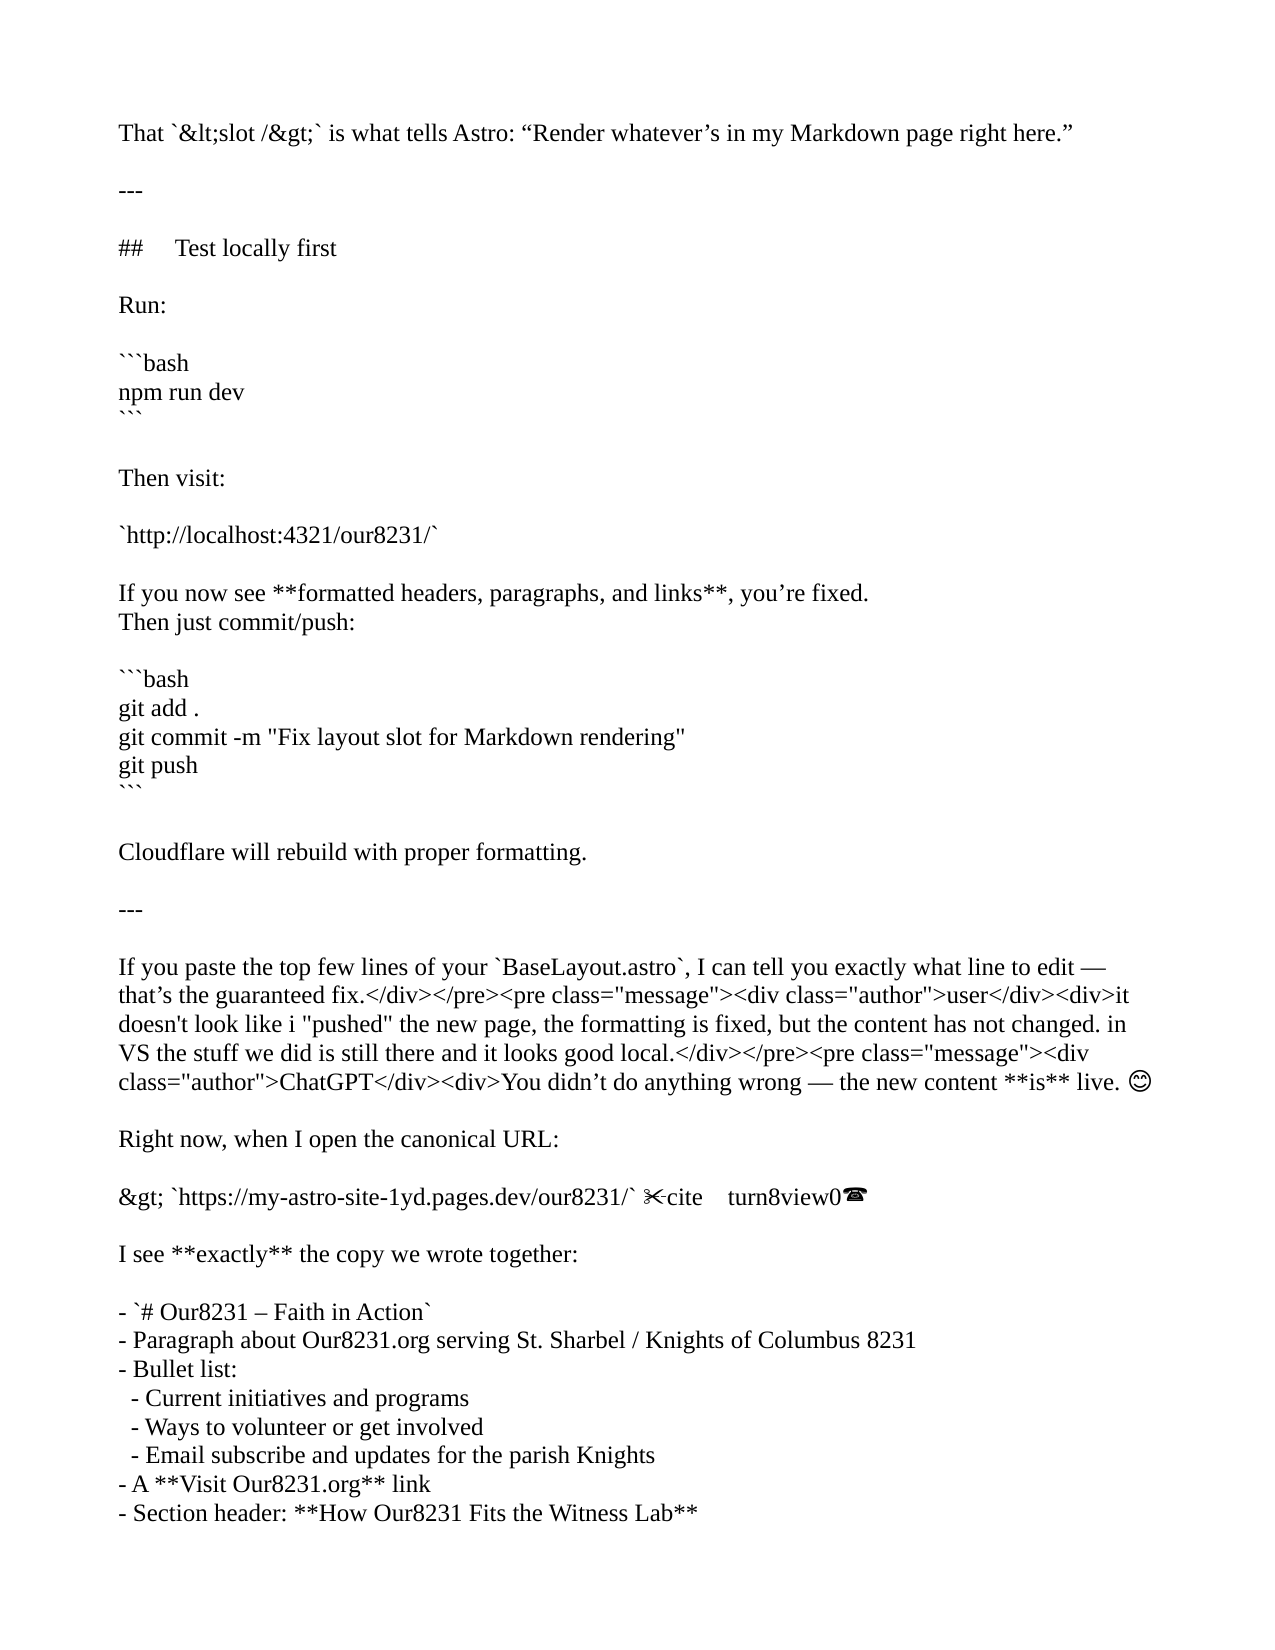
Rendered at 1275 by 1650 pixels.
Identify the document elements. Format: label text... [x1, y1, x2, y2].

text Run: [118, 291, 1157, 319]
text Cloudflare will rebuild with proper formatting. [118, 837, 1157, 866]
text - Bullet list: [118, 1354, 1157, 1383]
text - Section header: **How Our8231 Fits the Witness Lab** [118, 1498, 1157, 1527]
text - Email subscribe and updates for the parish Knights [118, 1441, 1157, 1469]
text If you paste the top few lines of your `BaseLayout.astro`, I can tell you exactly what line to edit — that’s the guaranteed fix.</div></pre><pre class="message"><div class="author">user</div><div>it doesn't look like i "pushed" the new page, the formatting is fixed, but the content has not changed. in VS the stuff we did is still there and it looks good local.</div></pre><pre class="message"><div class="author">ChatGPT</div><div>You didn’t do anything wrong — the new content **is** live. 😊 [118, 952, 1157, 1096]
text - `# Our8231 – Faith in Action` [118, 1297, 1157, 1326]
text Right now, when I open the canonical URL: [118, 1124, 1157, 1153]
text - A **Visit Our8231.org** link [118, 1469, 1157, 1498]
text ``` [118, 779, 1157, 808]
text git push [118, 751, 1157, 779]
text --- [118, 176, 1157, 204]
text &gt; `https://my-astro-site-1yd.pages.dev/our8231/` citeturn8view0 [118, 1182, 1157, 1211]
text Then just commit/push: [118, 607, 1157, 636]
text If you now see **formatted headers, paragraphs, and links**, you’re fixed. [118, 578, 1157, 607]
text - Paragraph about Our8231.org serving St. Sharbel / Knights of Columbus 8231 [118, 1326, 1157, 1354]
text ## 🧪 Test locally first [118, 233, 1157, 262]
text Then visit: [118, 463, 1157, 492]
text ```bash [118, 664, 1157, 693]
text ```bash [118, 348, 1157, 377]
text That `&lt;slot /&gt;` is what tells Astro: “Render whatever’s in my Markdown page right here.” [118, 118, 1157, 147]
text --- [118, 894, 1157, 923]
text npm run dev [118, 377, 1157, 406]
text - Current initiatives and programs [118, 1383, 1157, 1412]
text `http://localhost:4321/our8231/` [118, 521, 1157, 549]
text - Ways to volunteer or get involved [118, 1412, 1157, 1441]
text I see **exactly** the copy we wrote together: [118, 1239, 1157, 1268]
text ``` [118, 406, 1157, 434]
text git add . [118, 693, 1157, 722]
text git commit -m "Fix layout slot for Markdown rendering" [118, 722, 1157, 751]
